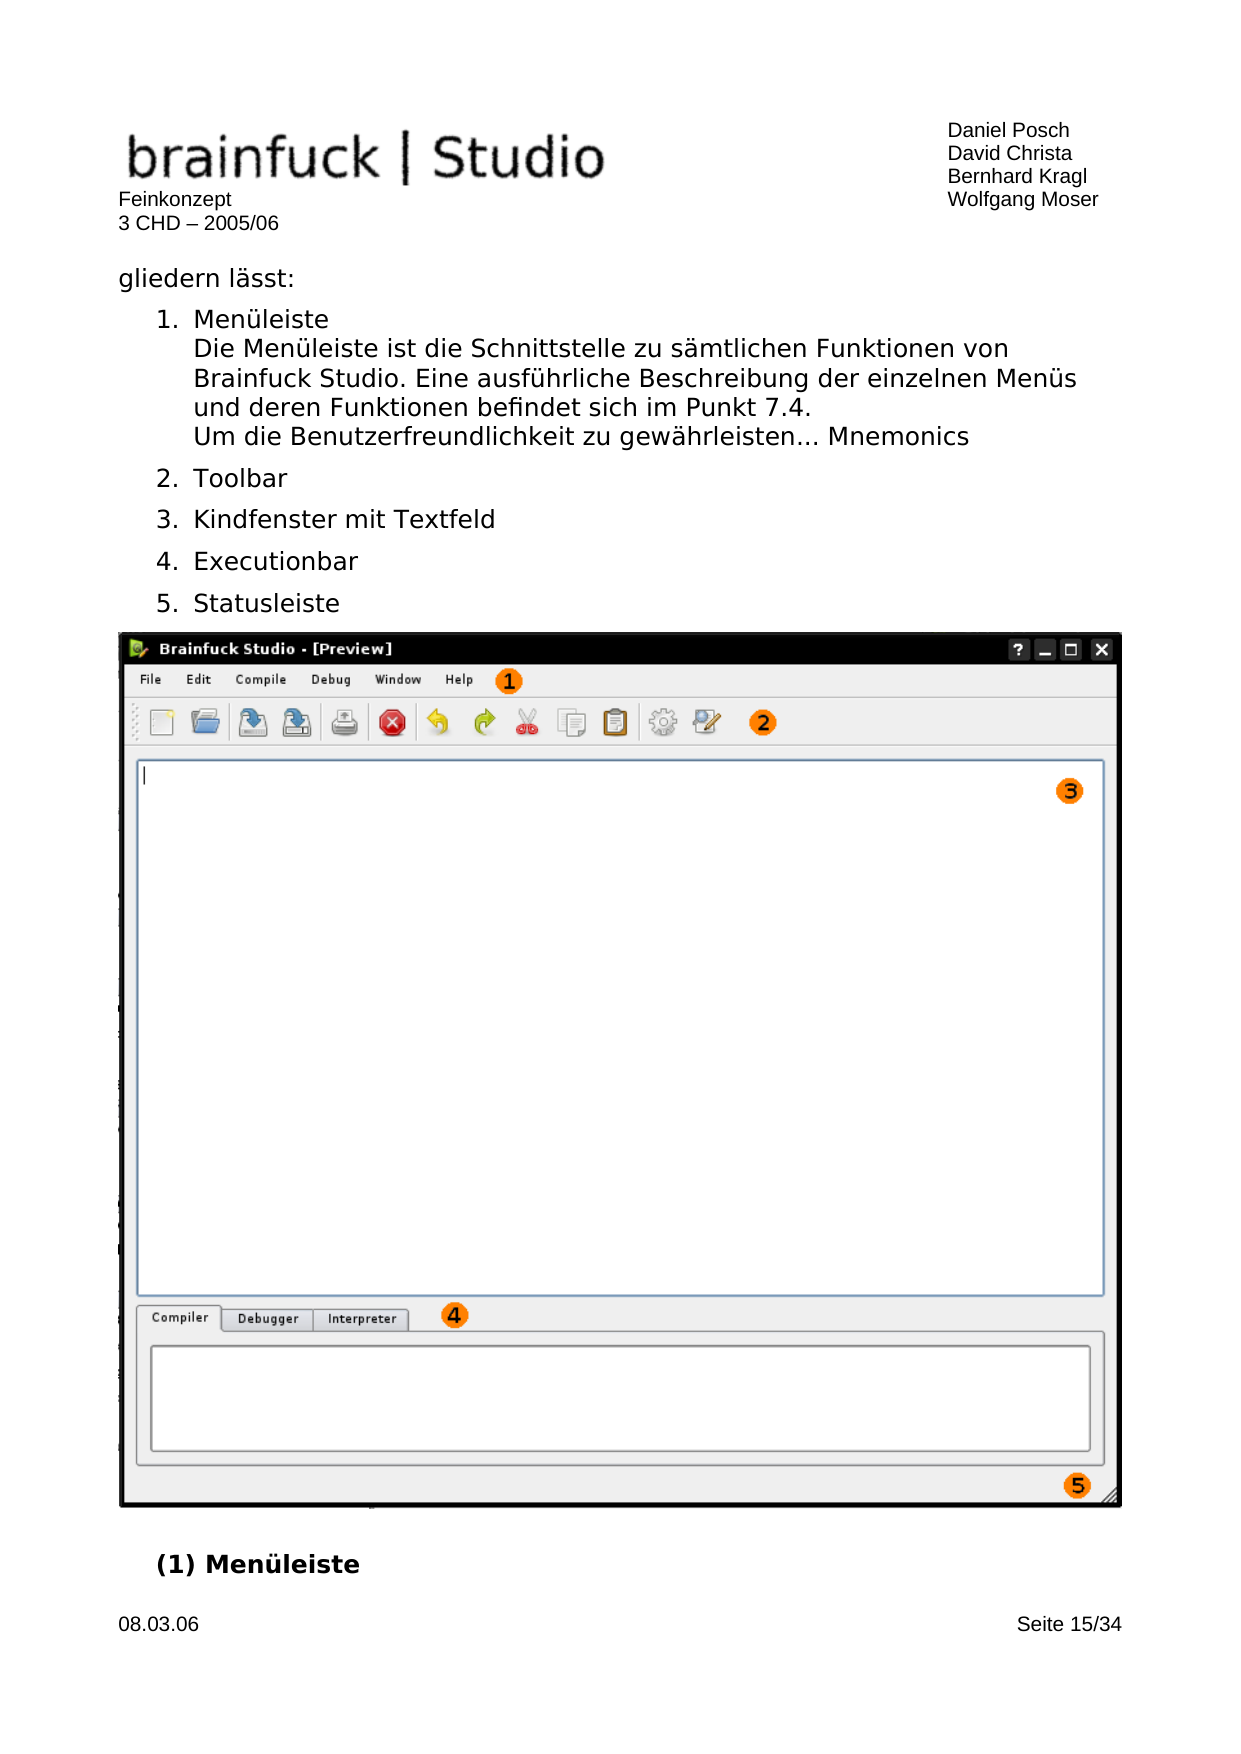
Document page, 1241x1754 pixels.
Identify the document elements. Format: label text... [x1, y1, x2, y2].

list Kindfenster mit Textfeld [156, 505, 1122, 534]
list Menüleiste Die Menüleiste ist die Schnittstelle zu sämtlichen Funktionen von Brainfuck Studio. Eine ausführliche Beschreibung der einzelnen Menüs und deren Funktionen befindet sich im Punkt 7.4. Um die Benutzerfreundlichkeit zu gewährleisten... Mnemonics [156, 305, 1122, 451]
list Toolbar [156, 464, 1122, 493]
text gliedern lässt: [118, 264, 1122, 293]
list Executionbar [156, 547, 1122, 576]
list Statusleiste [156, 589, 1122, 618]
list Menüleiste [156, 1550, 1122, 1579]
picture [118, 118, 609, 187]
picture [118, 632, 1122, 1509]
